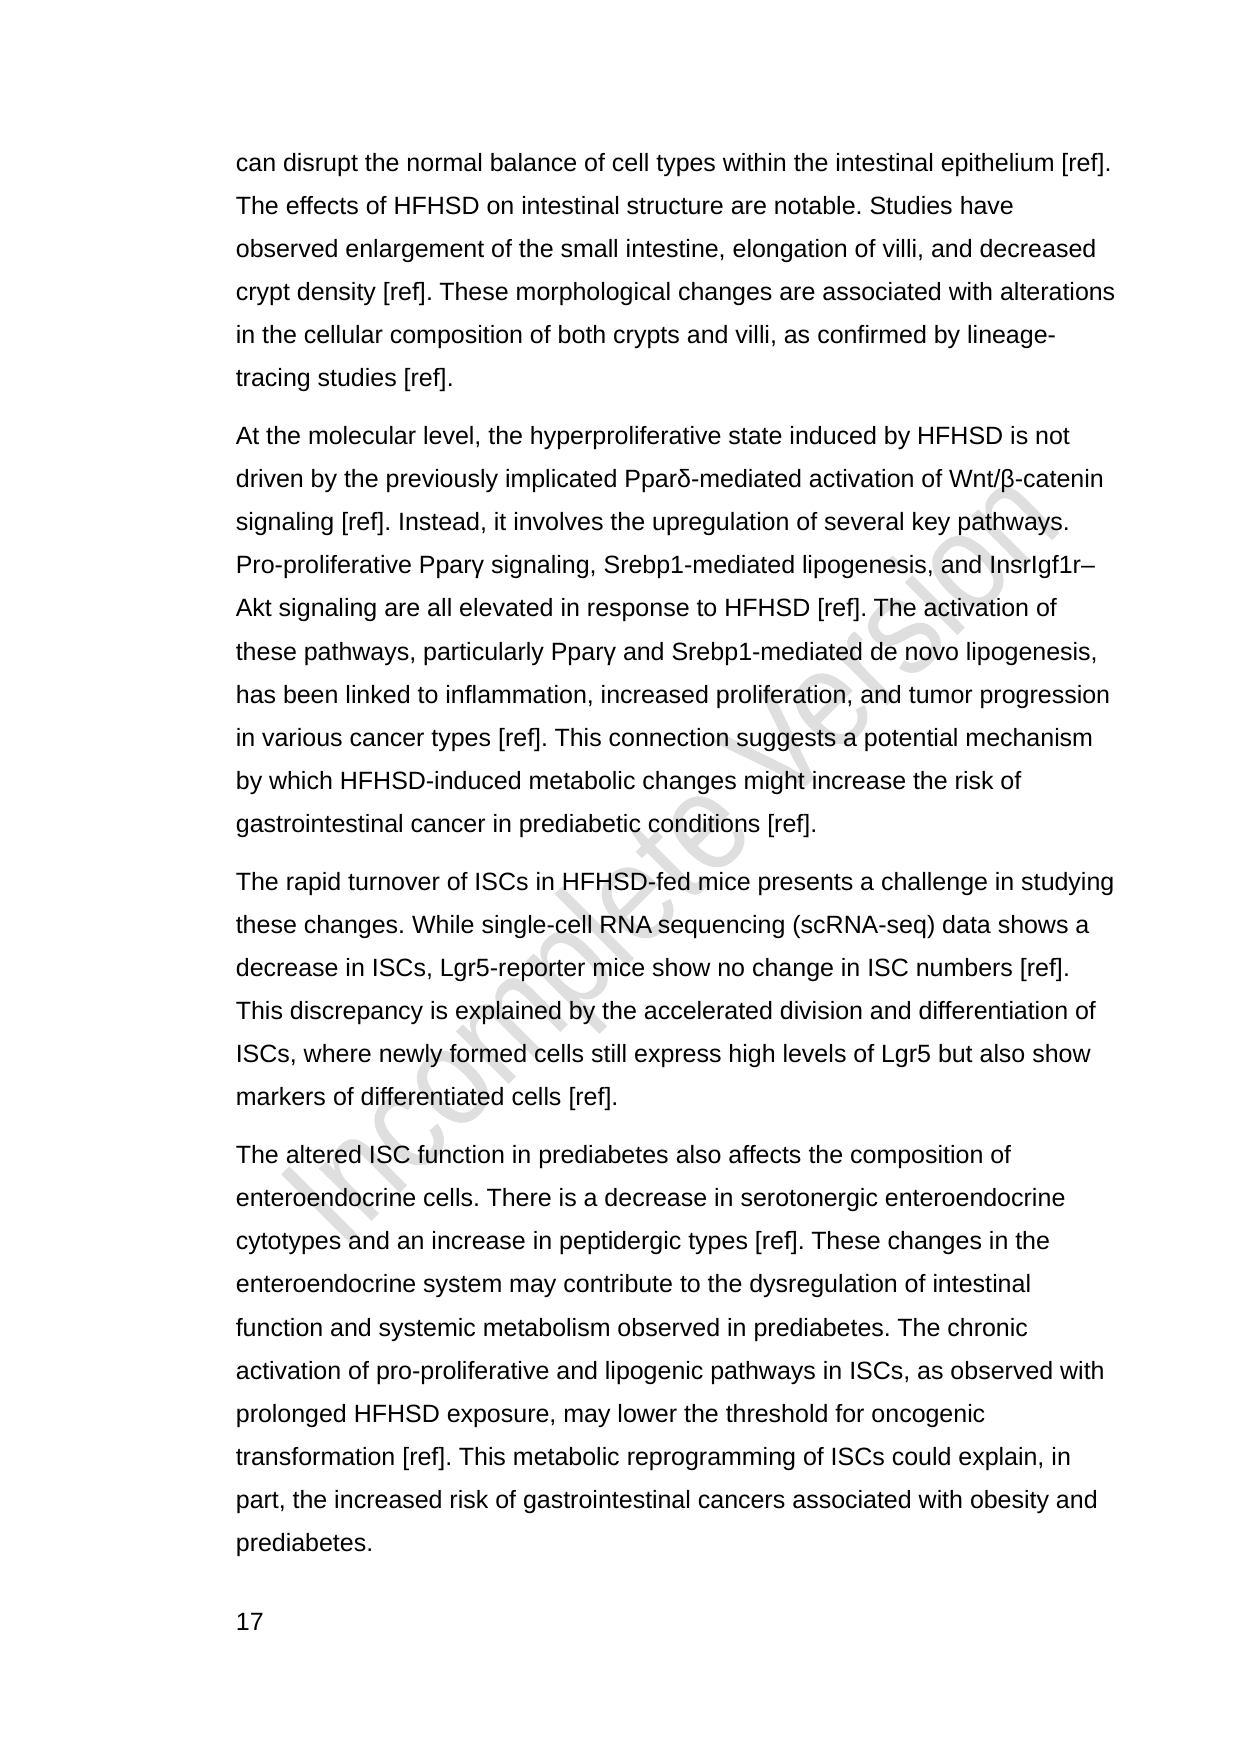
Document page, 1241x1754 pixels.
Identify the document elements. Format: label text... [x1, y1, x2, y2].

text can disrupt the normal balance of cell types within the intestinal epithelium [ref]. The effects of HFHSD on intestinal structure are notable. Studies have observed enlargement of the small intestine, elongation of villi, and decreased crypt density [ref]. These morphological changes are associated with alterations in the cellular composition of both crypts and villi, as confirmed by lineage-tracing studies [ref]. [236, 148, 1122, 392]
text The altered ISC function in prediabetes also affects the composition of enteroendocrine cells. There is a decrease in serotonergic enteroendocrine cytotypes and an increase in peptidergic types [ref]. These changes in the enteroendocrine system may contribute to the dysregulation of intestinal function and systemic metabolism observed in prediabetes. The chronic activation of pro-proliferative and lipogenic pathways in ISCs, as observed with prolonged HFHSD exposure, may lower the threshold for oncogenic transformation [ref]. This metabolic reprogramming of ISCs could explain, in part, the increased risk of gastrointestinal cancers associated with obesity and prediabetes. [236, 1140, 1122, 1557]
text The rapid turnover of ISCs in HFHSD-fed mice presents a challenge in studying these changes. While single-cell RNA sequencing (scRNA-seq) data shows a decrease in ISCs, Lgr5-reporter mice show no change in ISC numbers [ref]. This discrepancy is explained by the accelerated division and differentiation of ISCs, where newly formed cells still express high levels of Lgr5 but also show markers of differentiated cells [ref]. [236, 867, 1122, 1111]
text At the molecular level, the hyperproliferative state induced by HFHSD is not driven by the previously implicated Pparδ-mediated activation of Wnt/β-catenin signaling [ref]. Instead, it involves the upregulation of several key pathways. Pro-proliferative Pparγ signaling, Srebp1-mediated lipogenesis, and InsrIgf1r–Akt signaling are all elevated in response to HFHSD [ref]. The activation of these pathways, particularly Pparγ and Srebp1-mediated de novo lipogenesis, has been linked to inflammation, increased proliferation, and tumor progression in various cancer types [ref]. This connection suggests a potential mechanism by which HFHSD-induced metabolic changes might increase the risk of gastrointestinal cancer in prediabetic conditions [ref]. [236, 421, 1122, 838]
